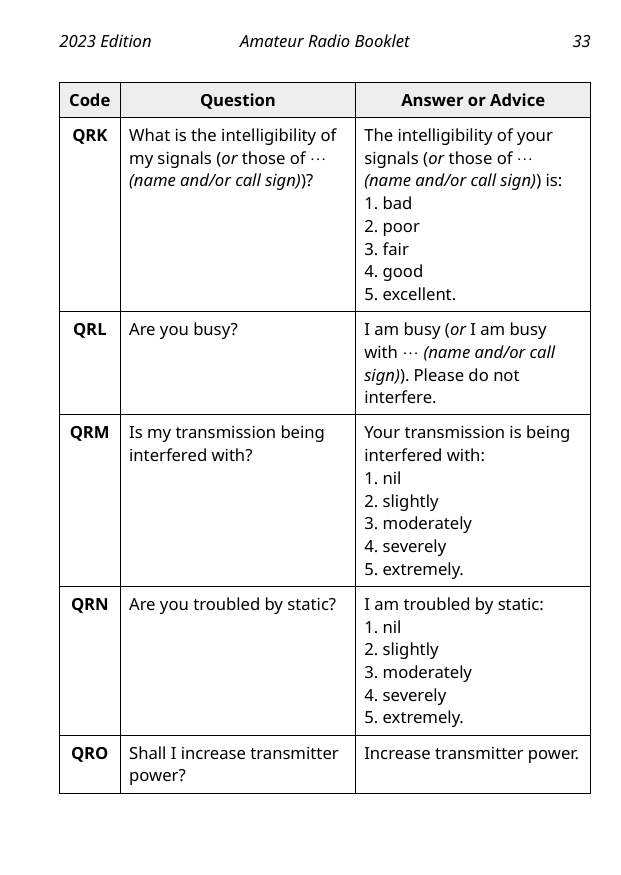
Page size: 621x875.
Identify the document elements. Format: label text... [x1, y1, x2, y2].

table_cell I am busy (or I am busy with  (name and/or call sign)). Please do not interfere. [356, 312, 590, 414]
table_cell The intelligibility of your signals (or those of  (name and/or call sign)) is: 1. bad 2. poor 3. fair 4. good 5. excellent. [356, 118, 590, 311]
table_cell Increase transmitter power. [356, 736, 590, 792]
table_cell What is the intelligibility of my signals (or those of  (name and/or call sign))? [121, 118, 355, 311]
table_cell QRL [60, 312, 120, 414]
table_header Question [121, 83, 355, 117]
table_cell Shall I increase transmitter power? [121, 736, 355, 792]
table_cell Your transmission is being interfered with: 1. nil 2. slightly 3. moderately 4. severely 5. extremely. [356, 415, 590, 586]
table_cell QRK [60, 118, 120, 311]
table_cell QRO [60, 736, 120, 792]
table_cell Is my transmission being interfered with? [121, 415, 355, 586]
table_cell Are you troubled by static? [121, 587, 355, 734]
table_header Answer or Advice [356, 83, 590, 117]
table_header Code [60, 83, 120, 117]
table_cell QRN [60, 587, 120, 734]
table_cell QRM [60, 415, 120, 586]
table_cell I am troubled by static: 1. nil 2. slightly 3. moderately 4. severely 5. extremely. [356, 587, 590, 734]
table_cell Are you busy? [121, 312, 355, 414]
